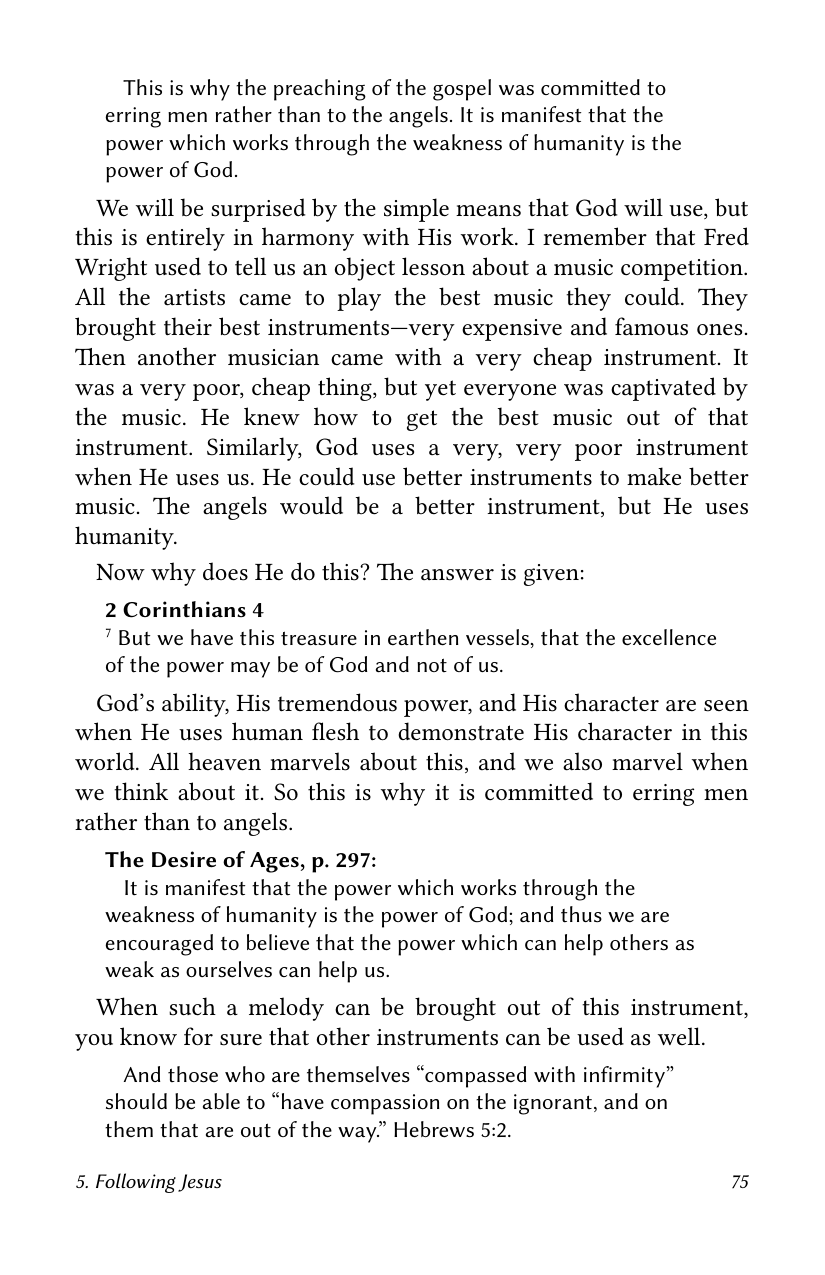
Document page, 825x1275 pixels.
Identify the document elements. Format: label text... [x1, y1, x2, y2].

text And those who are themselves “compassed with infirmity” should be able to “have compassion on the ignorant, and on them that are out of the way.” Hebrews 5:2. [105, 1062, 720, 1143]
text The Desire of Ages, p. 297: [105, 847, 750, 873]
text Now why does He do this? The answer is given: [75, 558, 750, 587]
text 2 Corinthians 4 [105, 597, 750, 623]
text When such a melody can be brought out of this instrument, you know for sure that other instruments can be used as well. [75, 993, 750, 1052]
text 7 But we have this treasure in earthen vessels, that the excellence of the power may be of God and not of us. [105, 625, 720, 678]
text God’s ability, His tremendous power, and His character are seen when He uses human flesh to demonstrate His character in this world. All heaven marvels about this, and we also marvel when we think about it. So this is why it is committed to erring men rather than to angels. [75, 688, 750, 837]
text It is manifest that the power which works through the weakness of humanity is the power of God; and thus we are encouraged to believe that the power which can help others as weak as ourselves can help us. [105, 874, 720, 983]
text This is why the preaching of the gospel was committed to erring men rather than to the angels. It is manifest that the power which works through the weakness of humanity is the power of God. [105, 75, 720, 183]
text We will be surprised by the simple means that God will use, but this is entirely in harmony with His work. I remember that Fred Wright used to tell us an object lesson about a music competition. All the artists came to play the best music they could. They brought their best instruments—very expensive and famous ones. Then another musician came with a very cheap instrument. It was a very poor, cheap thing, but yet everyone was captivated by the music. He knew how to get the best music out of that instrument. Similarly, God uses a very, very poor instrument when He uses us. He could use better instruments to make better music. The angels would be a better instrument, but He uses humanity. [75, 193, 750, 551]
